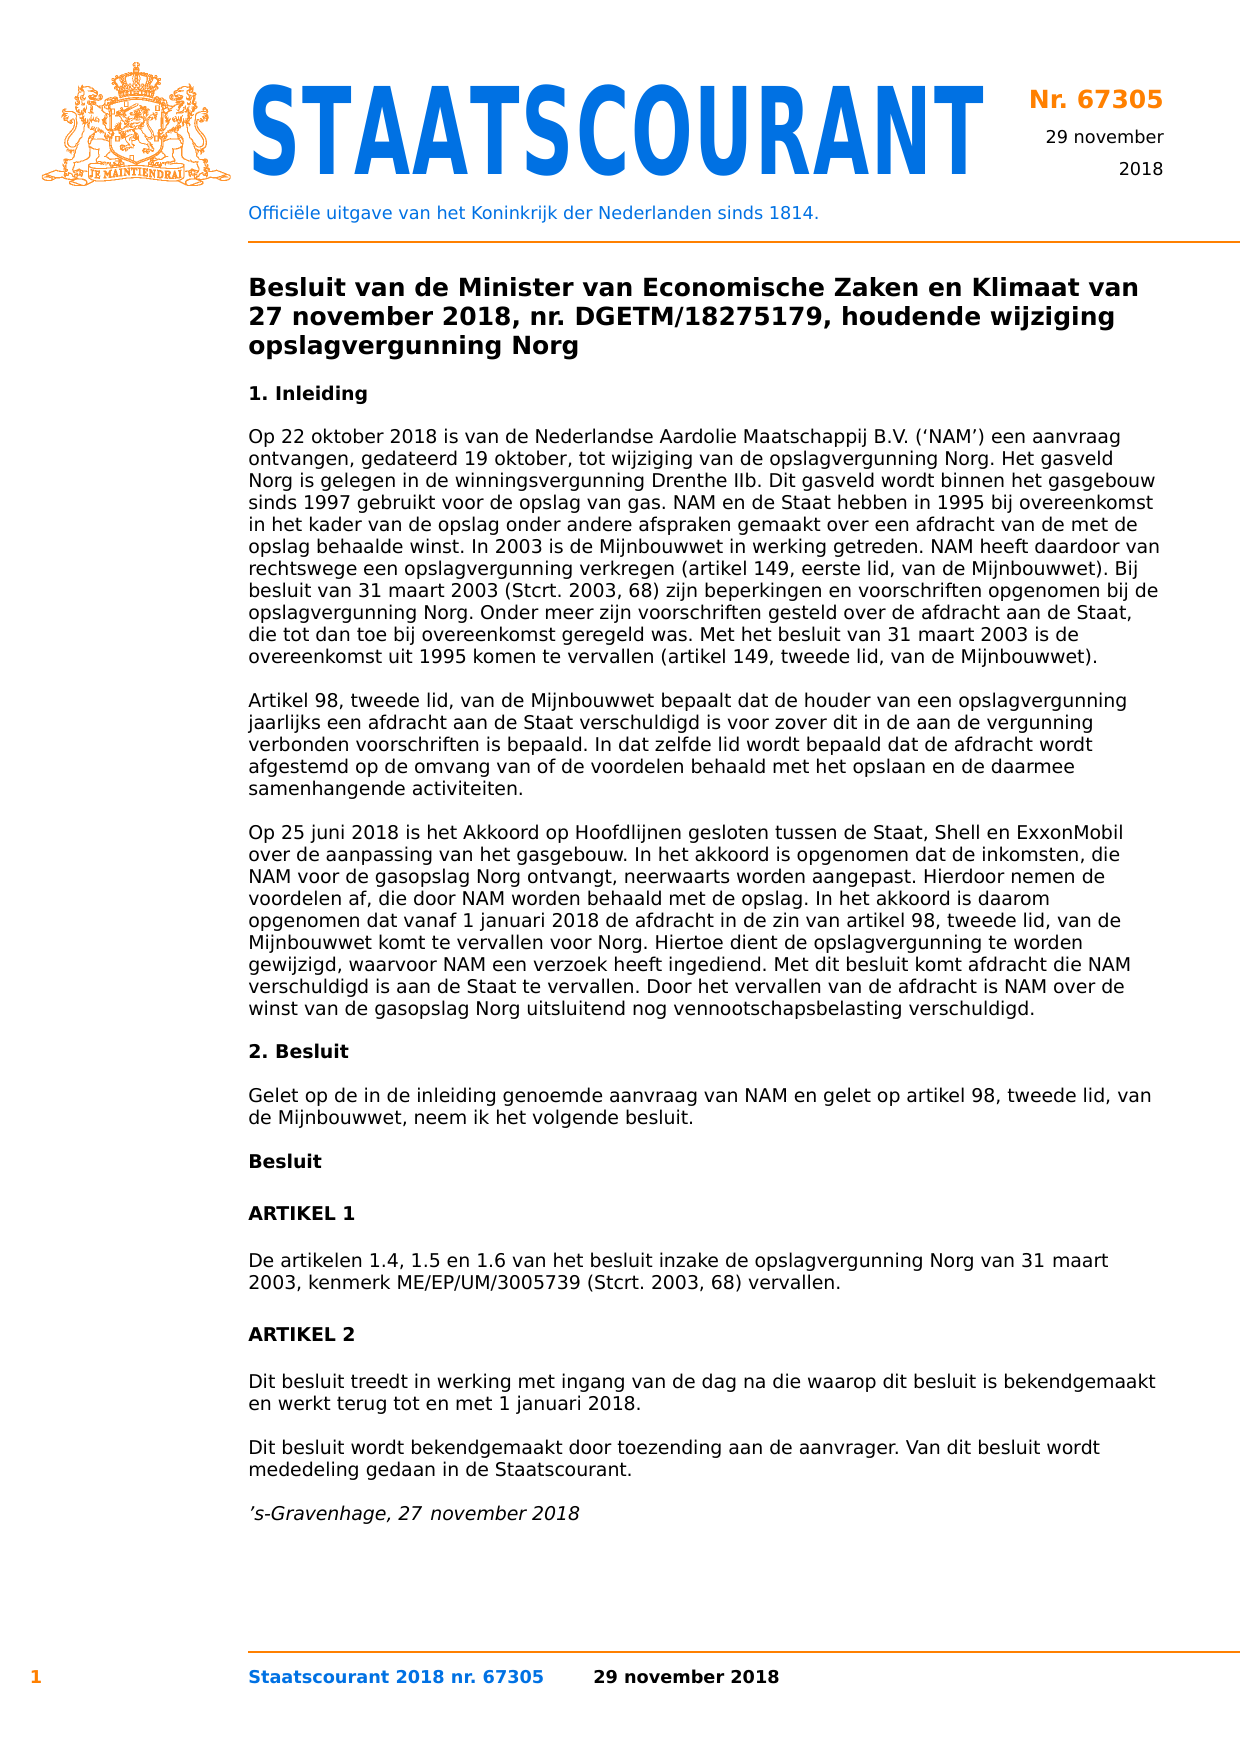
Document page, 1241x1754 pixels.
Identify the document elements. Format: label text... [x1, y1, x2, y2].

text Op 22 oktober 2018 is van de Nederlandse Aardolie Maatschappij B.V. (‘NAM’) een aanvraag ontvangen, gedateerd 19 oktober, tot wijziging van de opslagvergunning Norg. Het gasveld Norg is gelegen in de winningsvergunning Drenthe IIb. Dit gasveld wordt binnen het gasgebouw sinds 1997 gebruikt voor de opslag van gas. NAM en de Staat hebben in 1995 bij overeenkomst in het kader van de opslag onder andere afspraken gemaakt over een afdracht van de met de opslag behaalde winst. In 2003 is de Mijnbouwwet in werking getreden. NAM heeft daardoor van rechtswege een opslagvergunning verkregen (artikel 149, eerste lid, van de Mijnbouwwet). Bij besluit van 31 maart 2003 (Stcrt. 2003, 68) zijn beperkingen en voorschriften opgenomen bij de opslagvergunning Norg. Onder meer zijn voorschriften gesteld over de afdracht aan de Staat, die tot dan toe bij overeenkomst geregeld was. Met het besluit van 31 maart 2003 is de overeenkomst uit 1995 komen te vervallen (artikel 149, tweede lid, van de Mijnbouwwet). [248, 426, 1163, 668]
table_cell 2018 [998, 153, 1240, 203]
table_header [25, 62, 248, 241]
subtitle ARTIKEL 1 [248, 1203, 1163, 1225]
subtitle Besluit van de Minister van Economische Zaken en Klimaat van 27 november 2018, nr. DGETM/18275179, houdende wijziging opslagvergunning Norg [248, 273, 1163, 361]
text Besluit [248, 1151, 1163, 1173]
text Artikel 98, tweede lid, van de Mijnbouwwet bepaalt dat de houder van een opslagvergunning jaarlijks een afdracht aan de Staat verschuldigd is voor zover dit in de aan de vergunning verbonden voorschriften is bepaald. In dat zelfde lid wordt bepaald dat de afdracht wordt afgestemd op de omvang van of de voordelen behaald met het opslaan en de daarmee samenhangende activiteiten. [248, 690, 1163, 800]
text Op 25 juni 2018 is het Akkoord op Hoofdlijnen gesloten tussen de Staat, Shell en ExxonMobil over de aanpassing van het gasgebouw. In het akkoord is opgenomen dat de inkomsten, die NAM voor de gasopslag Norg ontvangt, neerwaarts worden aangepast. Hierdoor nemen de voordelen af, die door NAM worden behaald met de opslag. In het akkoord is daarom opgenomen dat vanaf 1 januari 2018 de afdracht in de zin van artikel 98, tweede lid, van de Mijnbouwwet komt te vervallen voor Norg. Hiertoe dient de opslagvergunning te worden gewijzigd, waarvoor NAM een verzoek heeft ingediend. Met dit besluit komt afdracht die NAM verschuldigd is aan de Staat te vervallen. Door het vervallen van de afdracht is NAM over de winst van de gasopslag Norg uitsluitend nog vennootschapsbelasting verschuldigd. [248, 822, 1163, 1019]
text De artikelen 1.4, 1.5 en 1.6 van het besluit inzake de opslagvergunning Norg van 31 maart 2003, kenmerk ME/EP/UM/3005739 (Stcrt. 2003, 68) vervallen. [248, 1250, 1163, 1294]
table_cell Officiële uitgave van het Koninkrijk der Nederlanden sinds 1814. [248, 203, 1240, 241]
picture [41, 62, 231, 186]
text Gelet op de in de inleiding genoemde aanvraag van NAM en gelet op artikel 98, tweede lid, van de Mijnbouwwet, neem ik het volgende besluit. [248, 1085, 1163, 1129]
text Dit besluit treedt in werking met ingang van de dag na die waarop dit besluit is bekendgemaakt en werkt terug tot en met 1 januari 2018. [248, 1371, 1163, 1415]
table_header Nr. 67305 [998, 62, 1240, 121]
table_cell 29 november [998, 121, 1240, 153]
subtitle 1. Inleiding [248, 382, 1163, 404]
text ’s-Gravenhage, 27 november 2018 [248, 1503, 1163, 1524]
subtitle ARTIKEL 2 [248, 1324, 1163, 1346]
subtitle 2. Besluit [248, 1041, 1163, 1063]
text Dit besluit wordt bekendgemaakt door toezending aan de aanvrager. Van dit besluit wordt mededeling gedaan in de Staatscourant. [248, 1437, 1163, 1481]
table_header STAATSCOURANT [248, 62, 998, 203]
